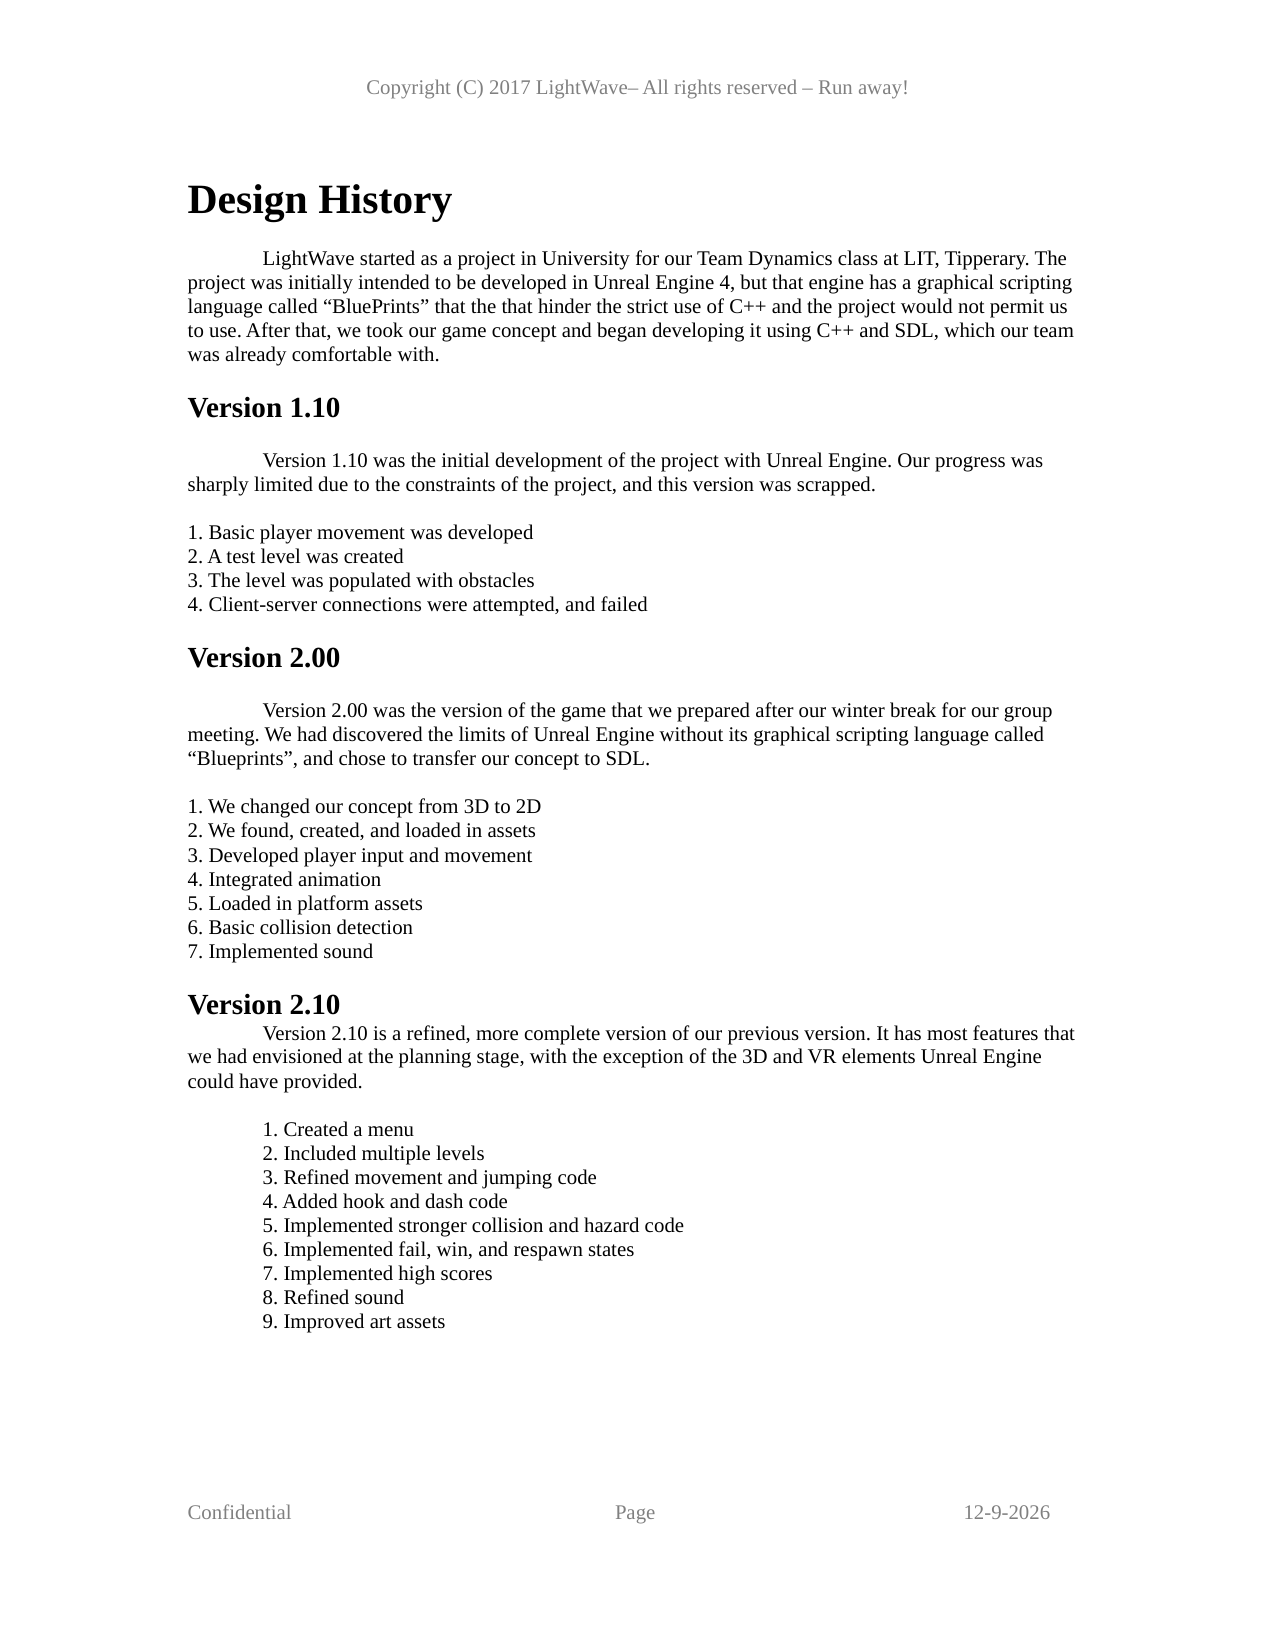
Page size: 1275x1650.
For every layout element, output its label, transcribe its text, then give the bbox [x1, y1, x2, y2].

text Version 2.10 is a refined, more complete version of our previous version. It has most features that we had envisioned at the planning stage, with the exception of the 3D and VR elements Unreal Engine could have provided. [187, 1020, 1087, 1093]
text 8. Refined sound [187, 1285, 1087, 1309]
text 4. Added hook and dash code [187, 1189, 1087, 1213]
text 6. Basic collision detection [187, 915, 1087, 939]
subtitle Version 1.10 [187, 390, 1087, 424]
text 7. Implemented high scores [187, 1261, 1087, 1285]
text 6. Implemented fail, win, and respawn states [187, 1237, 1087, 1261]
text 5. Implemented stronger collision and hazard code [187, 1213, 1087, 1237]
text LightWave started as a project in University for our Team Dynamics class at LIT, Tipperary. The project was initially intended to be developed in Unreal Engine 4, but that engine has a graphical scripting language called “BluePrints” that the that hinder the strict use of C++ and the project would not permit us to use. After that, we took our game concept and began developing it using C++ and SDL, which our team was already comfortable with. [187, 246, 1087, 366]
text 4. Integrated animation [187, 867, 1087, 891]
subtitle Version 2.00 [187, 641, 1087, 674]
text 3. The level was populated with obstacles [187, 568, 1087, 592]
subtitle Version 2.10 [187, 987, 1087, 1020]
text 2. We found, created, and loaded in assets [187, 818, 1087, 842]
text 3. Refined movement and jumping code [187, 1165, 1087, 1189]
text 7. Implemented sound [187, 939, 1087, 963]
text 1. Created a menu [187, 1117, 1087, 1141]
text 5. Loaded in platform assets [187, 891, 1087, 915]
text 2. A test level was created [187, 544, 1087, 568]
text 3. Developed player input and movement [187, 842, 1087, 867]
text Version 2.00 was the version of the game that we prepared after our winter break for our group meeting. We had discovered the limits of Unreal Engine without its graphical scripting language called “Blueprints”, and chose to transfer our concept to SDL. [187, 698, 1087, 770]
text 4. Client-server connections were attempted, and failed [187, 592, 1087, 616]
text 1. We changed our concept from 3D to 2D [187, 794, 1087, 818]
text 1. Basic player movement was developed [187, 520, 1087, 544]
text Version 1.10 was the initial development of the project with Unreal Engine. Our progress was sharply limited due to the constraints of the project, and this version was scrapped. [187, 448, 1087, 496]
text 9. Improved art assets [187, 1309, 1087, 1333]
subtitle Design History [187, 174, 1087, 222]
text 2. Included multiple levels [187, 1141, 1087, 1165]
